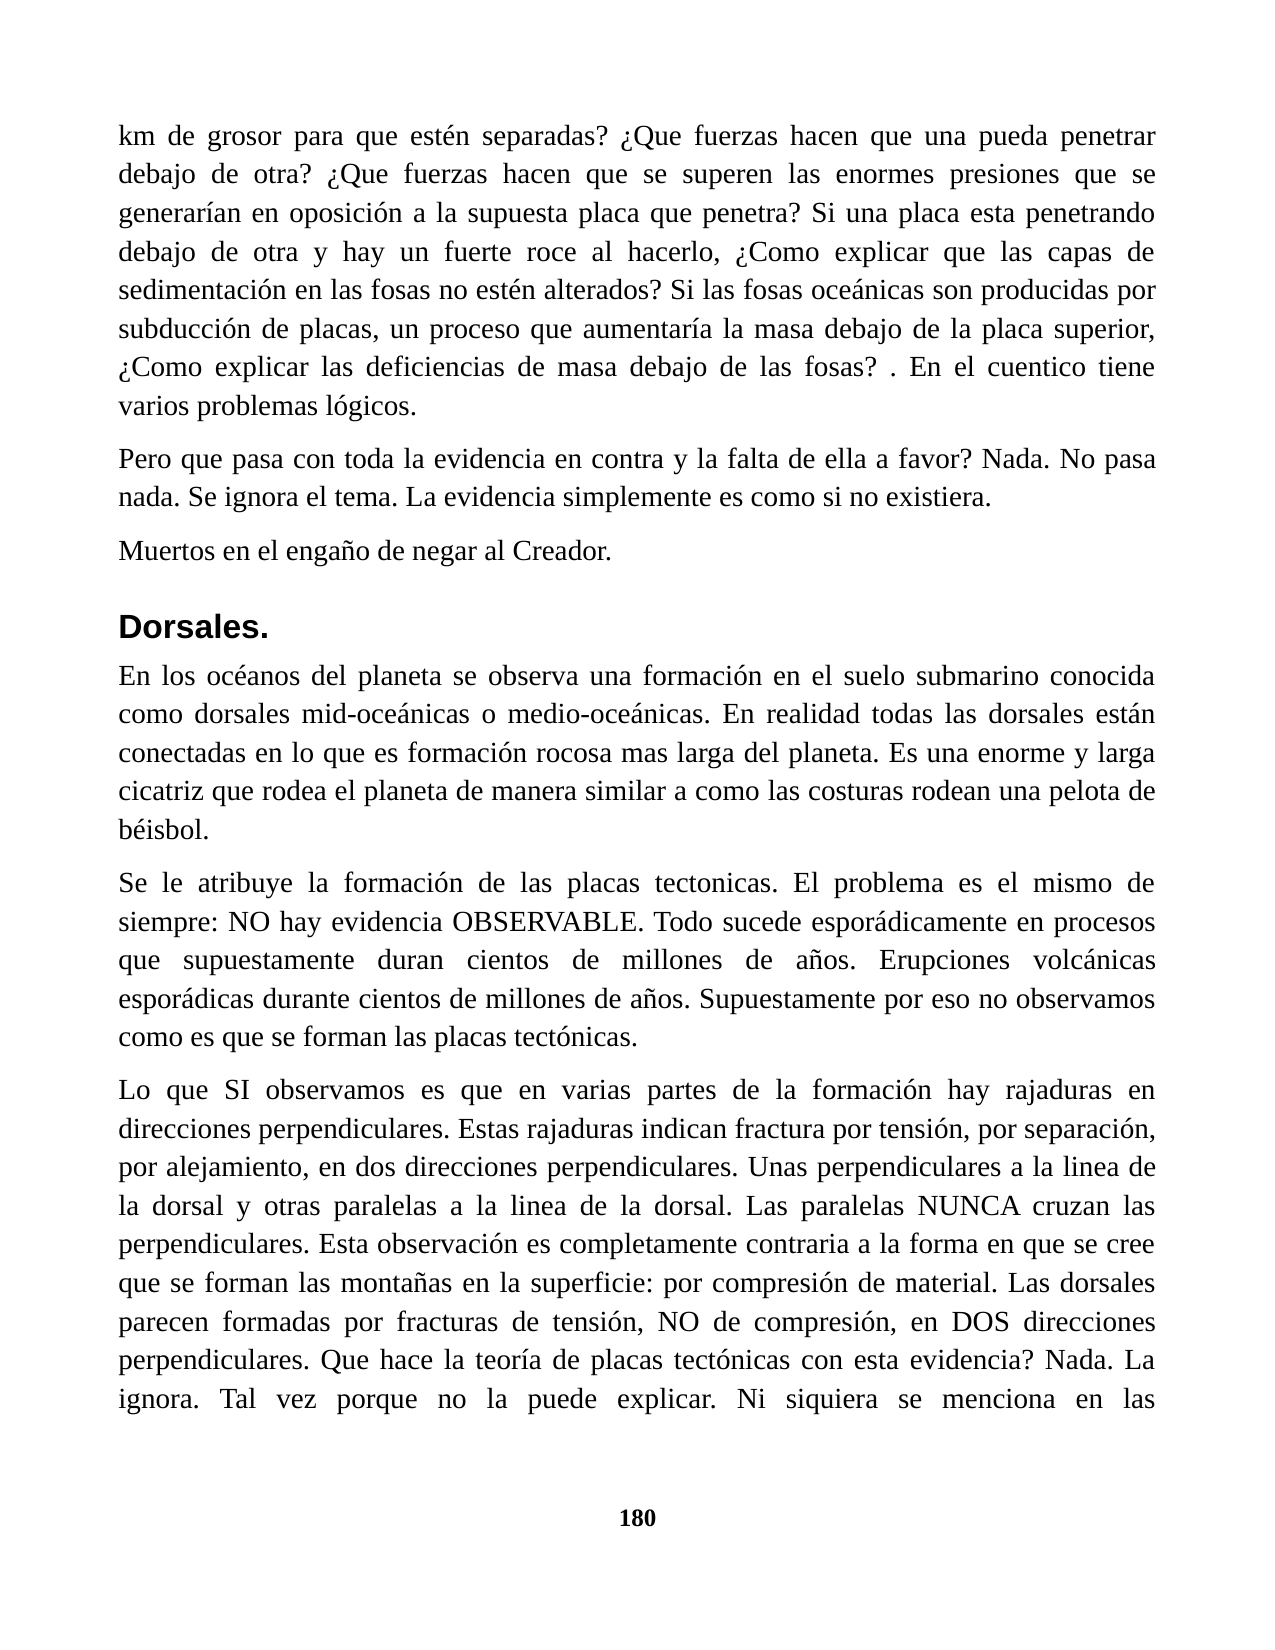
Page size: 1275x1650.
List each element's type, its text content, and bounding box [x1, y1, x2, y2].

text En los océanos del planeta se observa una formación en el suelo submarino conocida como dorsales mid-oceánicas o medio-oceánicas. En realidad todas las dorsales están conectadas en lo que es formación rocosa mas larga del planeta. Es una enorme y larga cicatriz que rodea el planeta de manera similar a como las costuras rodean una pelota de béisbol. [118, 658, 1157, 846]
text km de grosor para que estén separadas? ¿Que fuerzas hacen que una pueda penetrar debajo de otra? ¿Que fuerzas hacen que se superen las enormes presiones que se generarían en oposición a la supuesta placa que penetra? Si una placa esta penetrando debajo de otra y hay un fuerte roce al hacerlo, ¿Como explicar que las capas de sedimentación en las fosas no estén alterados? Si las fosas oceánicas son producidas por subducción de placas, un proceso que aumentaría la masa debajo de la placa superior, ¿Como explicar las deficiencias de masa debajo de las fosas? . En el cuentico tiene varios problemas lógicos. [118, 118, 1157, 421]
text Pero que pasa con toda la evidencia en contra y la falta de ella a favor? Nada. No pasa nada. Se ignora el tema. La evidencia simplemente es como si no existiera. [118, 441, 1157, 513]
text Muertos en el engaño de negar al Creador. [118, 533, 1157, 566]
text Se le atribuye la formación de las placas tectonicas. El problema es el mismo de siempre: NO hay evidencia OBSERVABLE. Todo sucede esporádicamente en procesos que supuestamente duran cientos de millones de años. Erupciones volcánicas esporádicas durante cientos de millones de años. Supuestamente por eso no observamos como es que se forman las placas tectónicas. [118, 865, 1157, 1053]
subtitle Dorsales. [118, 607, 1157, 645]
text Lo que SI observamos es que en varias partes de la formación hay rajaduras en direcciones perpendiculares. Estas rajaduras indican fractura por tensión, por separación, por alejamiento, en dos direcciones perpendiculares. Unas perpendiculares a la linea de la dorsal y otras paralelas a la linea de la dorsal. Las paralelas NUNCA cruzan las perpendiculares. Esta observación es completamente contraria a la forma en que se cree que se forman las montañas en la superficie: por compresión de material. Las dorsales parecen formadas por fracturas de tensión, NO de compresión, en DOS direcciones perpendiculares. Que hace la teoría de placas tectónicas con esta evidencia? Nada. La ignora. Tal vez porque no la puede explicar. Ni siquiera se menciona en las [118, 1072, 1157, 1414]
